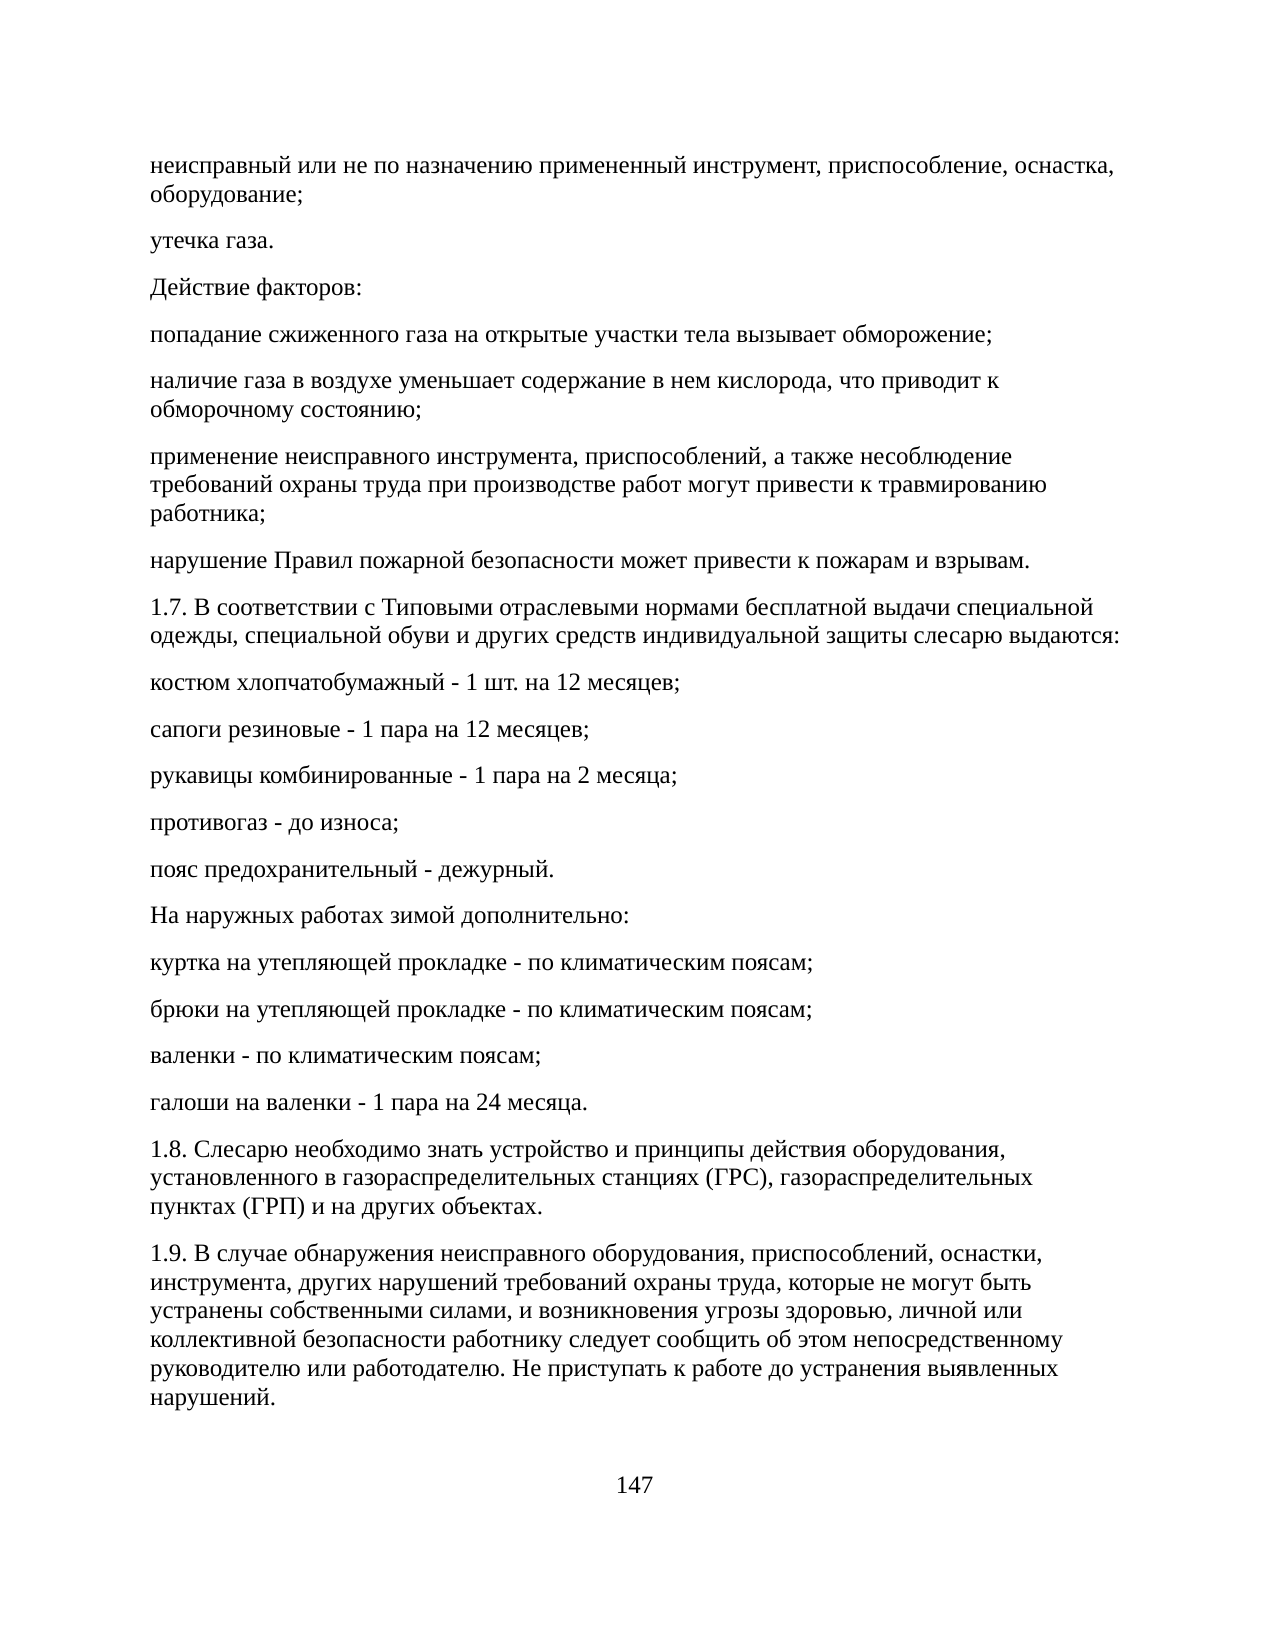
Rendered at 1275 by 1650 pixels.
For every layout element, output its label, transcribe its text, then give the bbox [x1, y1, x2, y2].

text куртка на утепляющей прокладке - по климатическим поясам; [150, 947, 1125, 976]
text пояс предохранительный - дежурный. [150, 854, 1125, 882]
text брюки на утепляющей прокладке - по климатическим поясам; [150, 994, 1125, 1022]
text попадание сжиженного газа на открытые участки тела вызывает обморожение; [150, 319, 1125, 347]
text рукавицы комбинированные - 1 пара на 2 месяца; [150, 760, 1125, 789]
text нарушение Правил пожарной безопасности может привести к пожарам и взрывам. [150, 545, 1125, 574]
text утечка газа. [150, 225, 1125, 254]
text На наружных работах зимой дополнительно: [150, 900, 1125, 929]
text валенки - по климатическим поясам; [150, 1040, 1125, 1069]
text неисправный или не по назначению примененный инструмент, приспособление, оснастка, оборудование; [150, 150, 1125, 207]
text 1.7. В соответствии с Типовыми отраслевыми нормами бесплатной выдачи специальной одежды, специальной обуви и других средств индивидуальной защиты слесарю выдаются: [150, 592, 1125, 649]
text применение неисправного инструмента, приспособлений, а также несоблюдение требований охраны труда при производстве работ могут привести к травмированию работника; [150, 441, 1125, 527]
text сапоги резиновые - 1 пара на 12 месяцев; [150, 714, 1125, 742]
text костюм хлопчатобумажный - 1 шт. на 12 месяцев; [150, 667, 1125, 696]
text наличие газа в воздухе уменьшает содержание в нем кислорода, что приводит к обморочному состоянию; [150, 365, 1125, 423]
text 1.8. Слесарю необходимо знать устройство и принципы действия оборудования, установленного в газораспределительных станциях (ГРС), газораспределительных пунктах (ГРП) и на других объектах. [150, 1134, 1125, 1220]
text 1.9. В случае обнаружения неисправного оборудования, приспособлений, оснастки, инструмента, других нарушений требований охраны труда, которые не могут быть устранены собственными силами, и возникновения угрозы здоровью, личной или коллективной безопасности работнику следует сообщить об этом непосредственному руководителю или работодателю. Не приступать к работе до устранения выявленных нарушений. [150, 1238, 1125, 1410]
text Действие факторов: [150, 272, 1125, 301]
text противогаз - до износа; [150, 807, 1125, 836]
text галоши на валенки - 1 пара на 24 месяца. [150, 1087, 1125, 1116]
